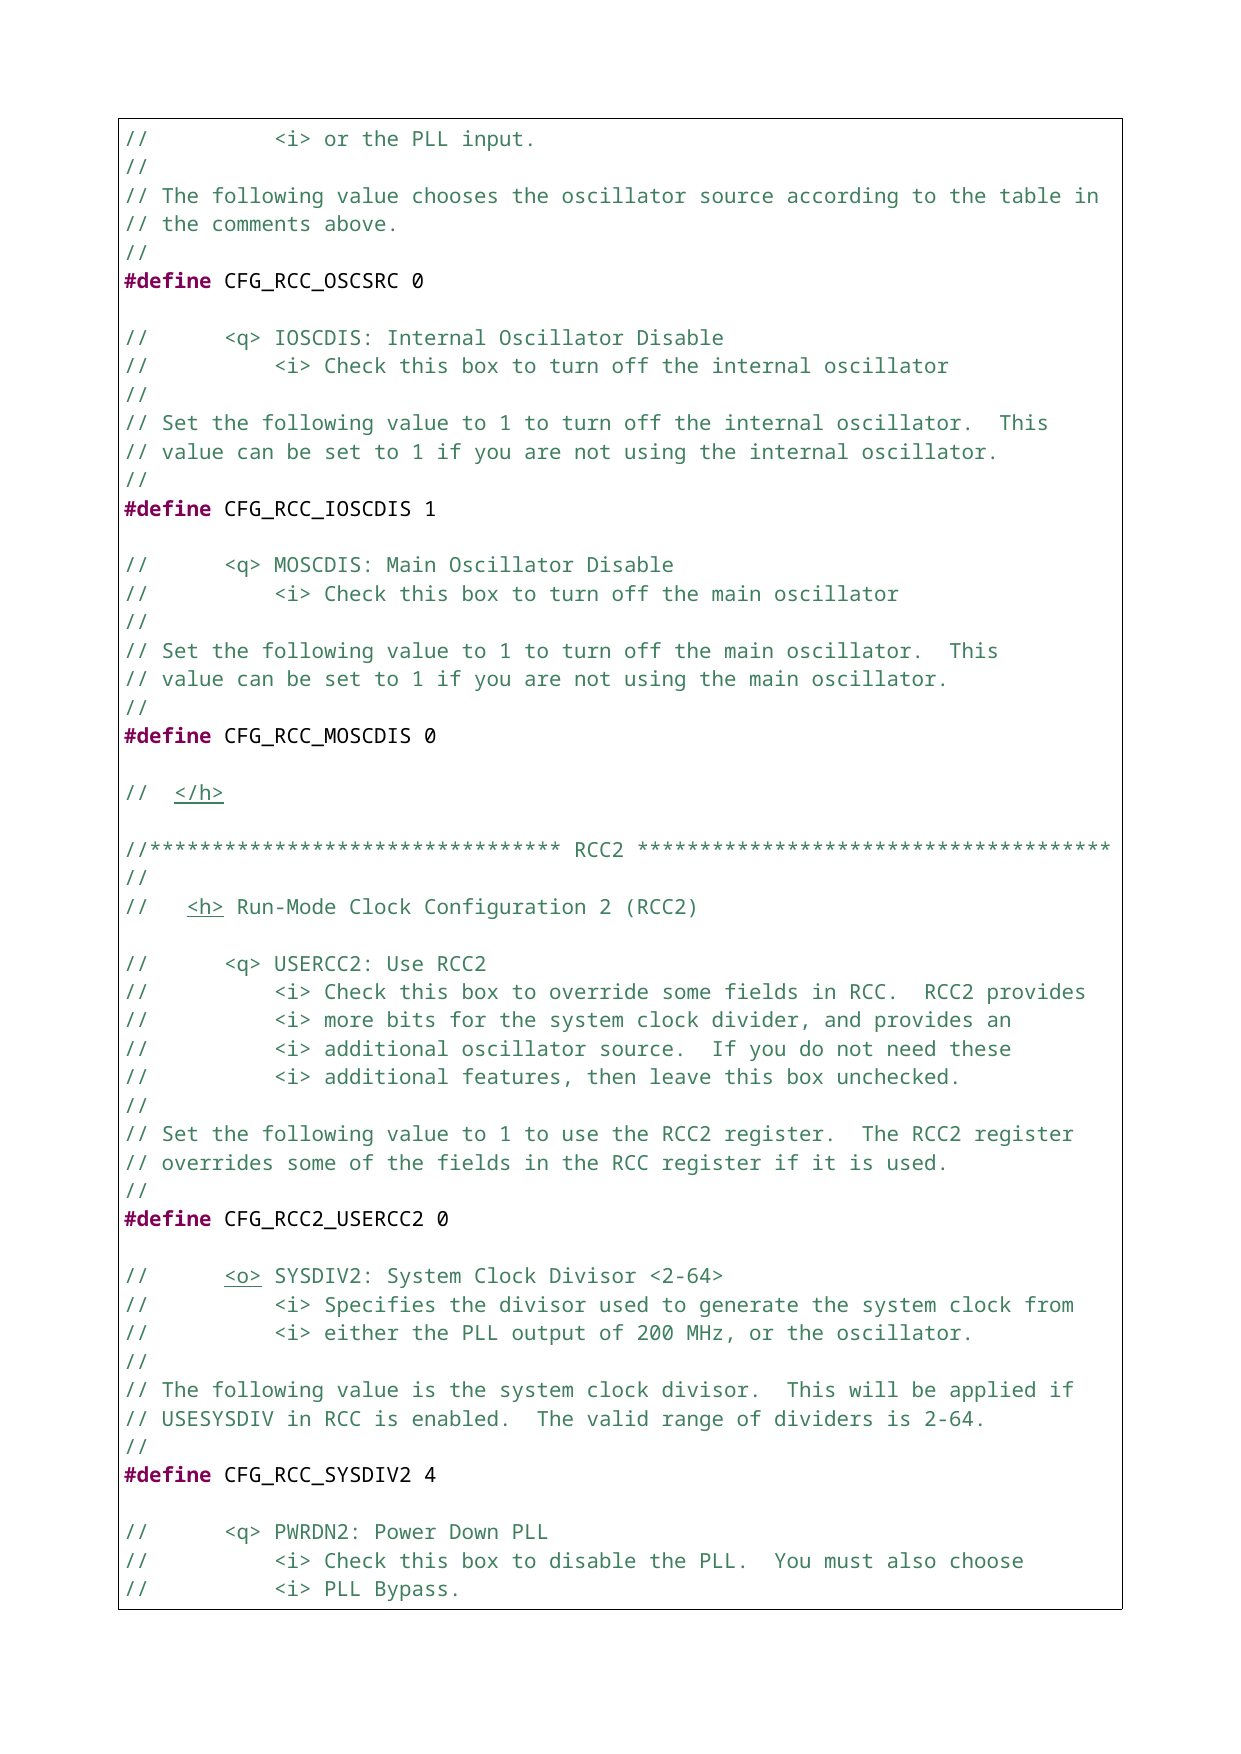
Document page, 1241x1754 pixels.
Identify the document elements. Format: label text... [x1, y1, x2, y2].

table_cell // <i> or the PLL input. // // The following value chooses the oscillator source according to the table in // the comments above. // #define CFG_RCC_OSCSRC 0 // <q> IOSCDIS: Internal Oscillator Disable // <i> Check this box to turn off the internal oscillator // // Set the following value to 1 to turn off the internal oscillator. This // value can be set to 1 if you are not using the internal oscillator. // #define CFG_RCC_IOSCDIS 1 // <q> MOSCDIS: Main Oscillator Disable // <i> Check this box to turn off the main oscillator // // Set the following value to 1 to turn off the main oscillator. This // value can be set to 1 if you are not using the main oscillator. // #define CFG_RCC_MOSCDIS 0 // </h> //********************************* RCC2 ************************************** // // <h> Run-Mode Clock Configuration 2 (RCC2) // <q> USERCC2: Use RCC2 // <i> Check this box to override some fields in RCC. RCC2 provides // <i> more bits for the system clock divider, and provides an // <i> additional oscillator source. If you do not need these // <i> additional features, then leave this box unchecked. // // Set the following value to 1 to use the RCC2 register. The RCC2 register // overrides some of the fields in the RCC register if it is used. // #define CFG_RCC2_USERCC2 0 // <o> SYSDIV2: System Clock Divisor <2-64> // <i> Specifies the divisor used to generate the system clock from // <i> either the PLL output of 200 MHz, or the oscillator. // // The following value is the system clock divisor. This will be applied if // USESYSDIV in RCC is enabled. The valid range of dividers is 2-64. // #define CFG_RCC_SYSDIV2 4 // <q> PWRDN2: Power Down PLL // <i> Check this box to disable the PLL. You must also choose // <i> PLL Bypass. [119, 119, 1122, 1608]
